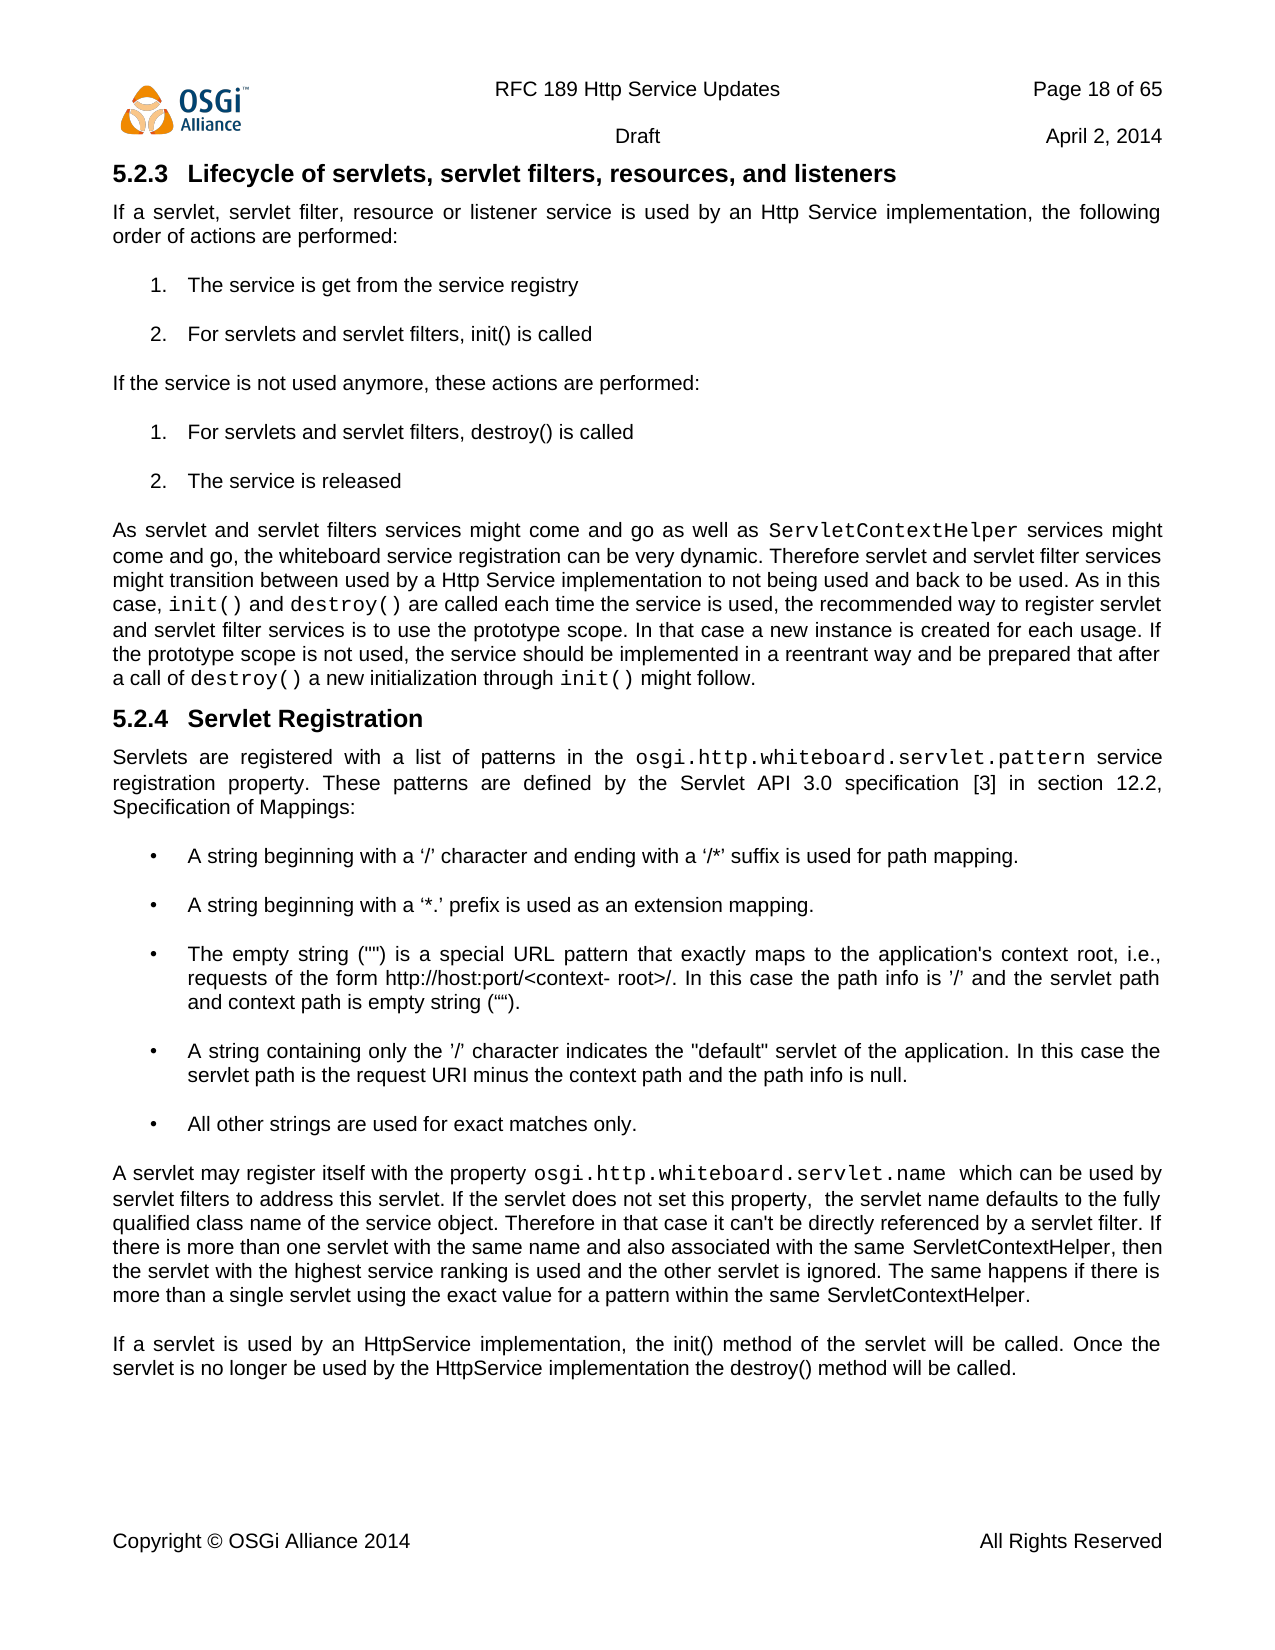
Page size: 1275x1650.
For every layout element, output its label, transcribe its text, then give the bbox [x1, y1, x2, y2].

text If a servlet, servlet filter, resource or listener service is used by an Http Service implementation, the following order of actions are performed: [112, 200, 1162, 248]
subtitle Servlet Registration [112, 704, 1162, 732]
text A servlet may register itself with the property osgi.http.whiteboard.servlet.name which can be used by servlet filters to address this servlet. If the servlet does not set this property, the servlet name defaults to the fully qualified class name of the service object. Therefore in that case it can't be directly referenced by a servlet filter. If there is more than one servlet with the same name and also associated with the same ServletContextHelper, then the servlet with the highest service ranking is used and the other servlet is ignored. The same happens if there is more than a single servlet using the exact value for a pattern within the same ServletContextHelper. [112, 1161, 1162, 1307]
list The service is released [150, 469, 1162, 493]
text As servlet and servlet filters services might come and go as well as ServletContextHelper services might come and go, the whiteboard service registration can be very dynamic. Therefore servlet and servlet filter services might transition between used by a Http Service implementation to not being used and back to be used. As in this case, init() and destroy() are called each time the service is used, the recommended way to register servlet and servlet filter services is to use the prototype scope. In that case a new instance is created for each usage. If the prototype scope is not used, the service should be implemented in a reentrant way and be prepared that after a call of destroy() a new initialization through init() might follow. [112, 518, 1162, 691]
list A string beginning with a ‘*.’ prefix is used as an extension mapping. [150, 893, 1162, 917]
list All other strings are used for exact matches only. [150, 1112, 1162, 1136]
text If a servlet is used by an HttpService implementation, the init() method of the servlet will be called. Once the servlet is no longer be used by the HttpService implementation the destroy() method will be called. [112, 1332, 1162, 1379]
list The service is get from the service registry [150, 273, 1162, 297]
picture [113, 78, 257, 142]
list The empty string ("") is a special URL pattern that exactly maps to the application's context root, i.e., requests of the form http://host:port/<context- root>/. In this case the path info is ’/’ and the servlet path and context path is empty string (““). [150, 942, 1162, 1014]
list A string containing only the ’/’ character indicates the "default" servlet of the application. In this case the servlet path is the request URI minus the context path and the path info is null. [150, 1039, 1162, 1087]
list For servlets and servlet filters, destroy() is called [150, 420, 1162, 444]
text Servlets are registered with a list of patterns in the osgi.http.whiteboard.servlet.pattern service registration property. These patterns are defined by the Servlet API 3.0 specification [3]. in section 12.2, Specification of Mappings: [112, 745, 1162, 819]
list For servlets and servlet filters, init() is called [150, 322, 1162, 346]
list A string beginning with a ‘/’ character and ending with a ‘/*’ suffix is used for path mapping. [150, 844, 1162, 868]
text If the service is not used anymore, these actions are performed: [112, 371, 1162, 395]
subtitle Lifecycle of servlets, servlet filters, resources, and listeners [112, 159, 1162, 188]
